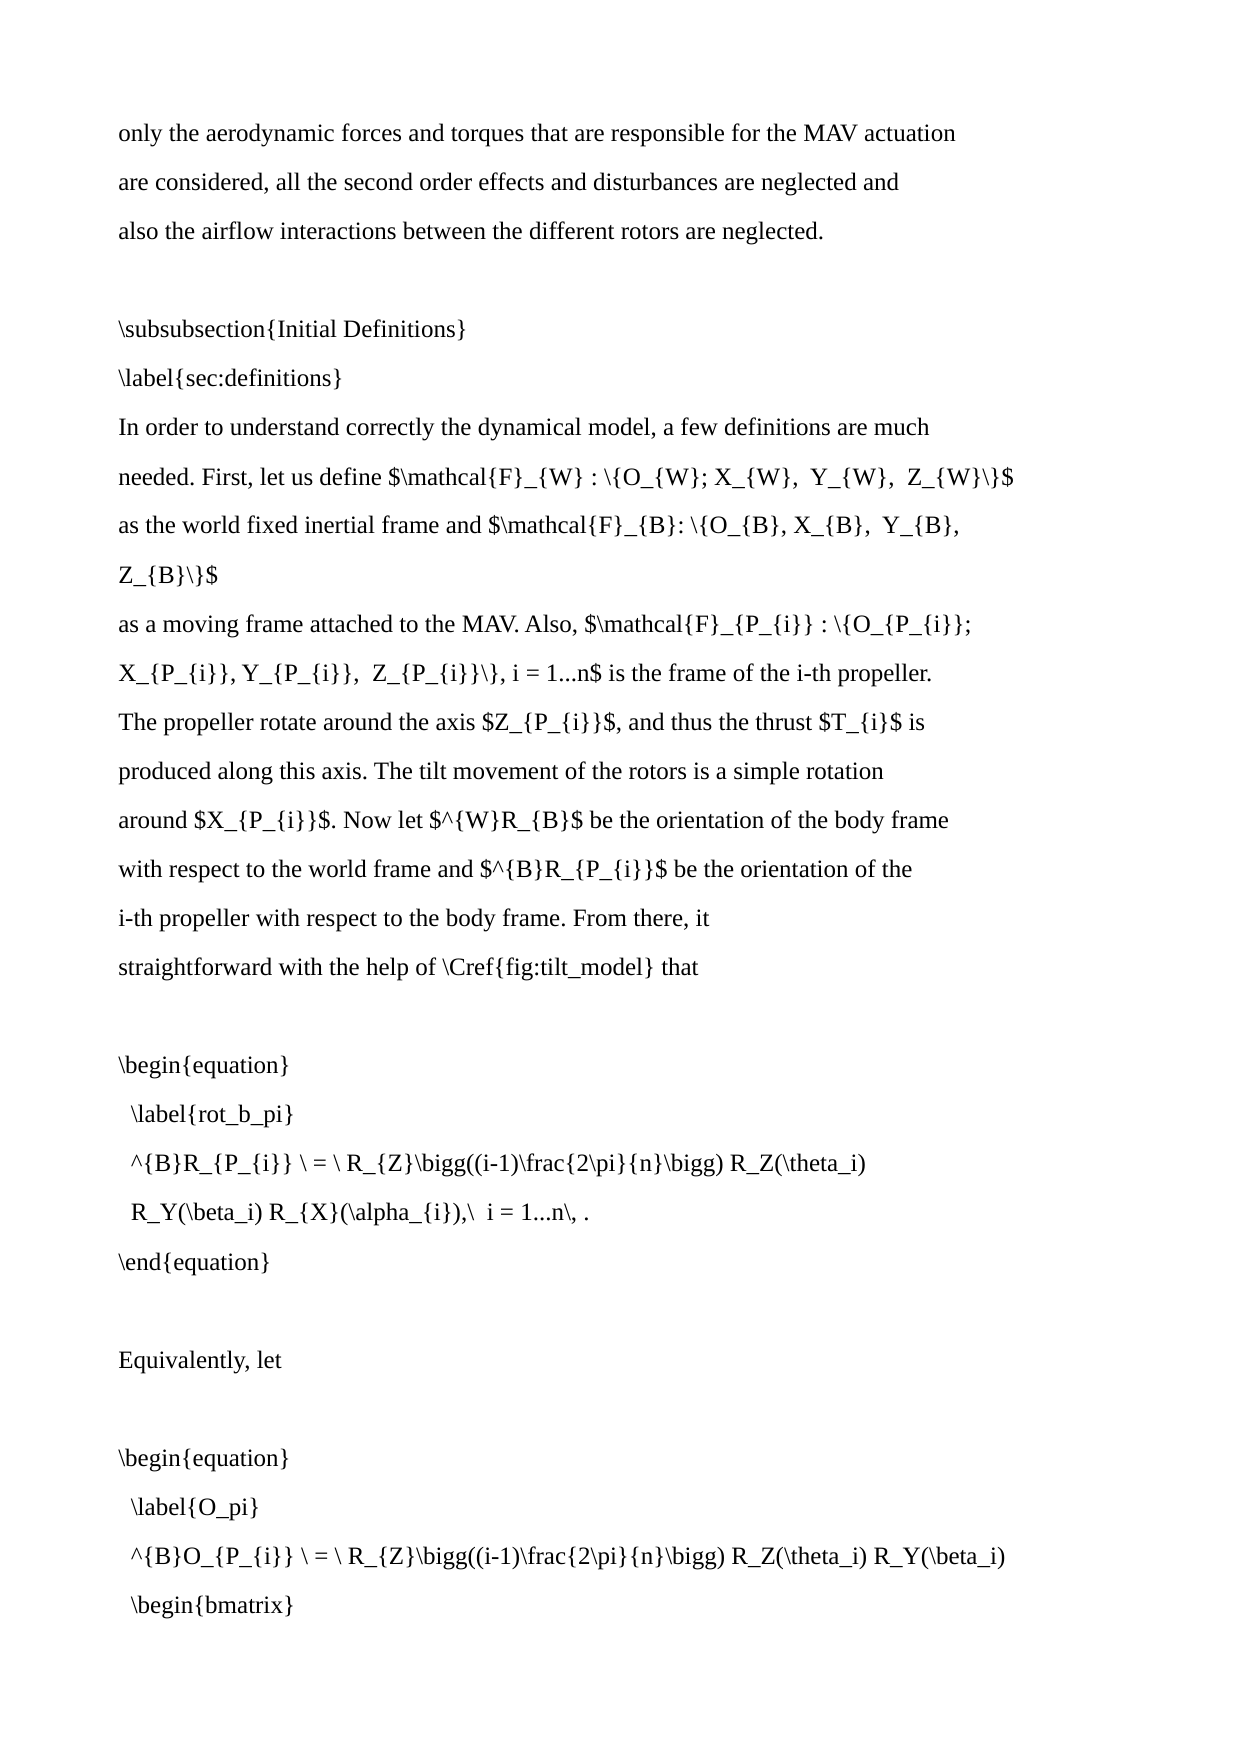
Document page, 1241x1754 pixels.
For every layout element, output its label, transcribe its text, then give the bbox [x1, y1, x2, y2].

text \begin{bmatrix} [118, 1590, 1122, 1619]
text \label{O_pi} [118, 1492, 1122, 1521]
text ^{B}O_{P_{i}} \ = \ R_{Z}\bigg((i-1)\frac{2\pi}{n}\bigg) R_Z(\theta_i) R_Y(\beta_i) [118, 1541, 1122, 1570]
text also the airflow interactions between the different rotors are neglected. [118, 216, 1122, 245]
text Z_{B}\}$ [118, 560, 1122, 588]
text \begin{equation} [118, 1050, 1122, 1079]
text i-th propeller with respect to the body frame. From there, it [118, 903, 1122, 932]
text The propeller rotate around the axis $Z_{P_{i}}$, and thus the thrust $T_{i}$ is [118, 707, 1122, 736]
text needed. First, let us define $\mathcal{F}_{W} : \{O_{W}; X_{W}, Y_{W}, Z_{W}\}$ [118, 462, 1122, 490]
text X_{P_{i}}, Y_{P_{i}}, Z_{P_{i}}\}, i = 1...n$ is the frame of the i-th propeller. [118, 658, 1122, 687]
text \begin{equation} [118, 1443, 1122, 1472]
text with respect to the world frame and $^{B}R_{P_{i}}$ be the orientation of the [118, 854, 1122, 883]
text \label{rot_b_pi} [118, 1099, 1122, 1128]
text ^{B}R_{P_{i}} \ = \ R_{Z}\bigg((i-1)\frac{2\pi}{n}\bigg) R_Z(\theta_i) [118, 1148, 1122, 1177]
text \end{equation} [118, 1247, 1122, 1275]
text are considered, all the second order effects and disturbances are neglected and [118, 167, 1122, 196]
text only the aerodynamic forces and torques that are responsible for the MAV actuation [118, 118, 1122, 147]
text In order to understand correctly the dynamical model, a few definitions are much [118, 412, 1122, 441]
text as the world fixed inertial frame and $\mathcal{F}_{B}: \{O_{B}, X_{B}, Y_{B}, [118, 511, 1122, 539]
text around $X_{P_{i}}$. Now let $^{W}R_{B}$ be the orientation of the body frame [118, 805, 1122, 834]
text Equivalently, let [118, 1345, 1122, 1373]
text \subsubsection{Initial Definitions} [118, 314, 1122, 343]
text produced along this axis. The tilt movement of the rotors is a simple rotation [118, 756, 1122, 785]
text \label{sec:definitions} [118, 363, 1122, 392]
text as a moving frame attached to the MAV. Also, $\mathcal{F}_{P_{i}} : \{O_{P_{i}}; [118, 609, 1122, 637]
text straightforward with the help of \Cref{fig:tilt_model} that [118, 952, 1122, 981]
text R_Y(\beta_i) R_{X}(\alpha_{i}),\ i = 1...n\, . [118, 1197, 1122, 1226]
